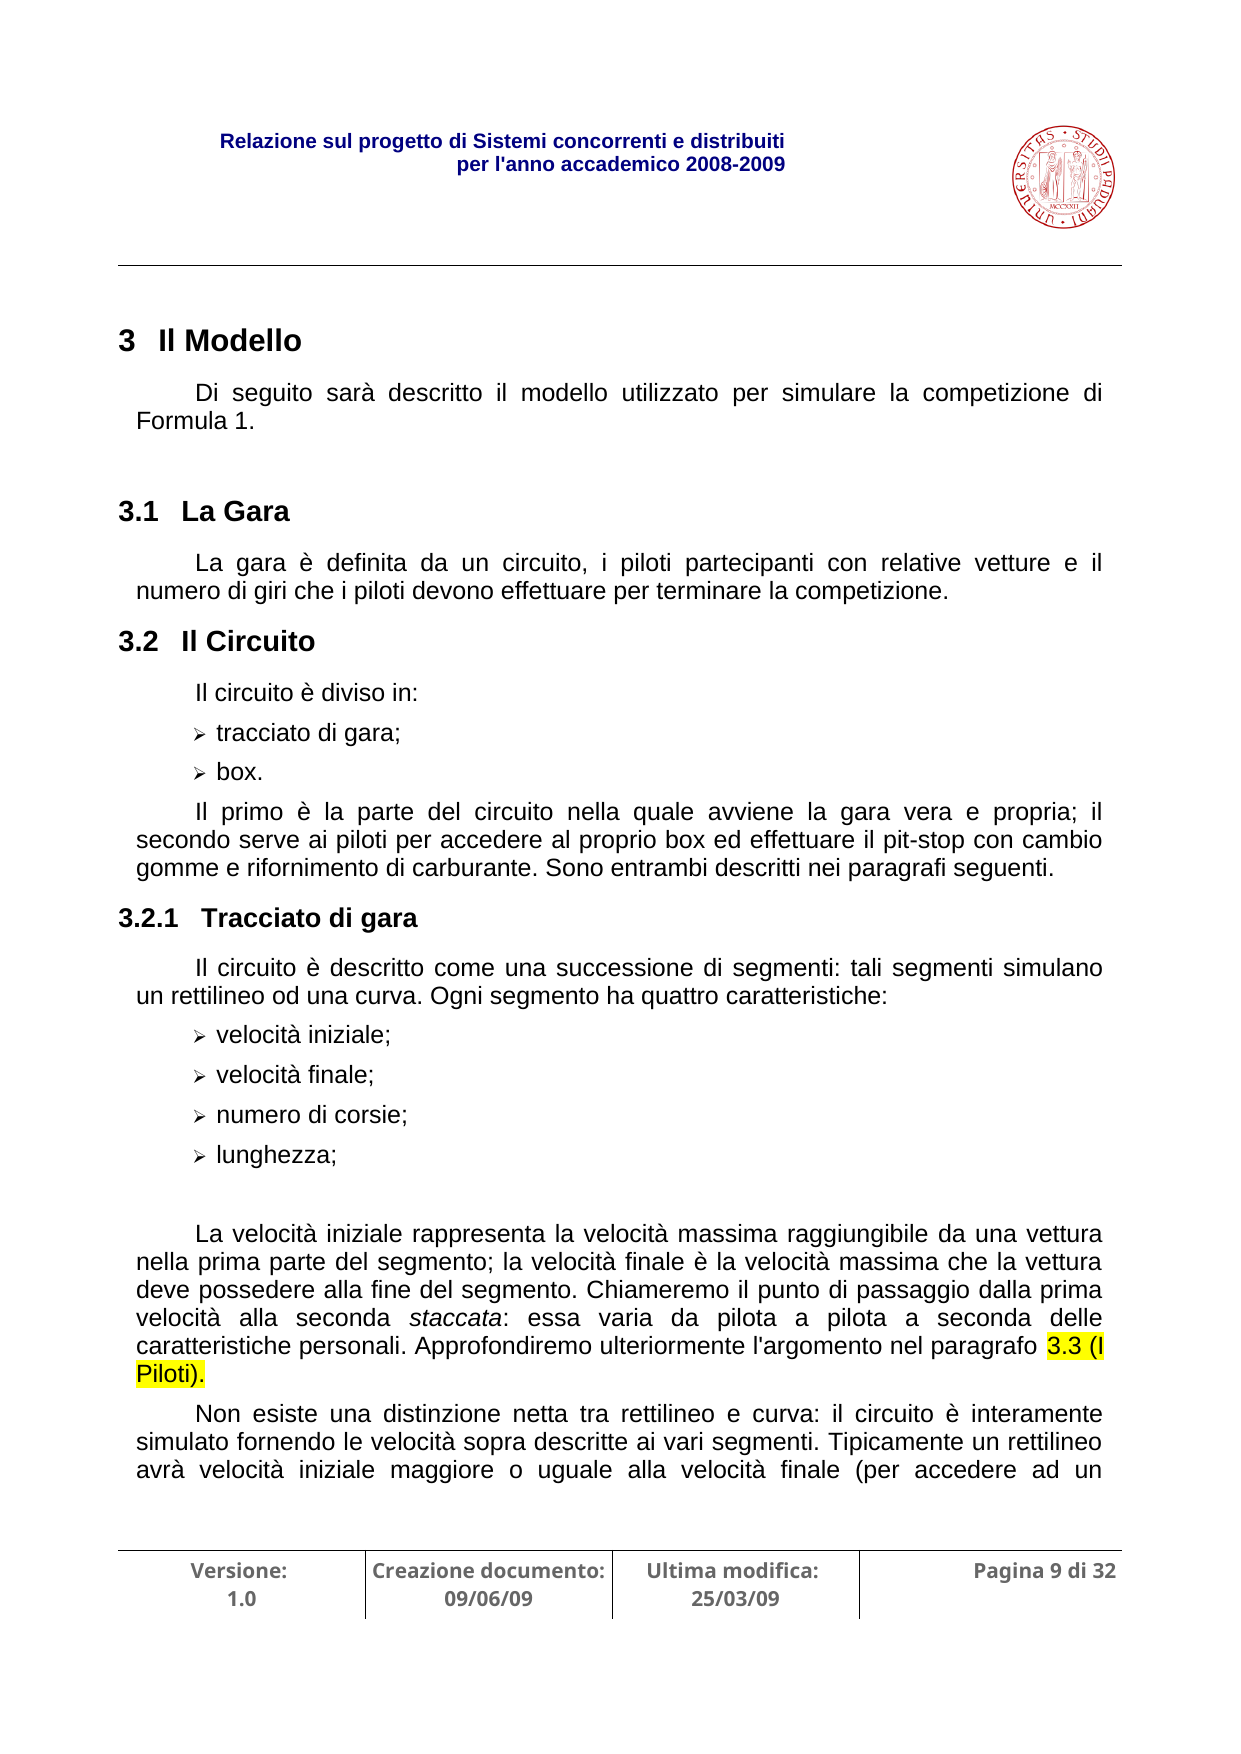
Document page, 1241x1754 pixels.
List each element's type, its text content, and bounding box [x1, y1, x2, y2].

text Il circuito è descritto come una successione di segmenti: tali segmenti simulano un rettilineo od una curva. Ogni segmento ha quattro caratteristiche: [136, 953, 1104, 1009]
list tracciato di gara; [183, 718, 1122, 746]
subtitle Il Circuito [118, 625, 1122, 658]
list velocità finale; [183, 1061, 1122, 1089]
picture [1010, 123, 1117, 231]
text La gara è definita da un circuito, i piloti partecipanti con relative vetture e il numero di giri che i piloti devono effettuare per terminare la competizione. [136, 549, 1104, 604]
subtitle La Gara [118, 495, 1122, 528]
list box. [183, 758, 1122, 786]
subtitle Tracciato di gara [118, 902, 1122, 933]
subtitle Il Modello [118, 323, 1122, 358]
text La velocità iniziale rappresenta la velocità massima raggiungibile da una vettura nella prima parte del segmento; la velocità finale è la velocità massima che la vettura deve possedere alla fine del segmento. Chiameremo il punto di passaggio dalla prima velocità alla seconda staccata: essa varia da pilota a pilota a seconda delle caratteristiche personali. Approfondiremo ulteriormente l'argomento nel paragrafo 3.3 (I Piloti). [136, 1220, 1104, 1388]
list velocità iniziale; [183, 1021, 1122, 1049]
list lunghezza; [183, 1141, 1122, 1168]
text Il circuito è diviso in: [136, 679, 1104, 707]
text Di seguito sarà descritto il modello utilizzato per simulare la competizione di Formula 1. [136, 379, 1104, 435]
text Non esiste una distinzione netta tra rettilineo e curva: il circuito è interamente simulato fornendo le velocità sopra descritte ai vari segmenti. Tipicamente un rettilineo avrà velocità iniziale maggiore o uguale alla velocità finale (per accedere ad un [136, 1399, 1104, 1483]
text Il primo è la parte del circuito nella quale avviene la gara vera e propria; il secondo serve ai piloti per accedere al proprio box ed effettuare il pit-stop con cambio gomme e rifornimento di carburante. Sono entrambi descritti nei paragrafi seguenti. [136, 798, 1104, 882]
list numero di corsie; [183, 1101, 1122, 1129]
